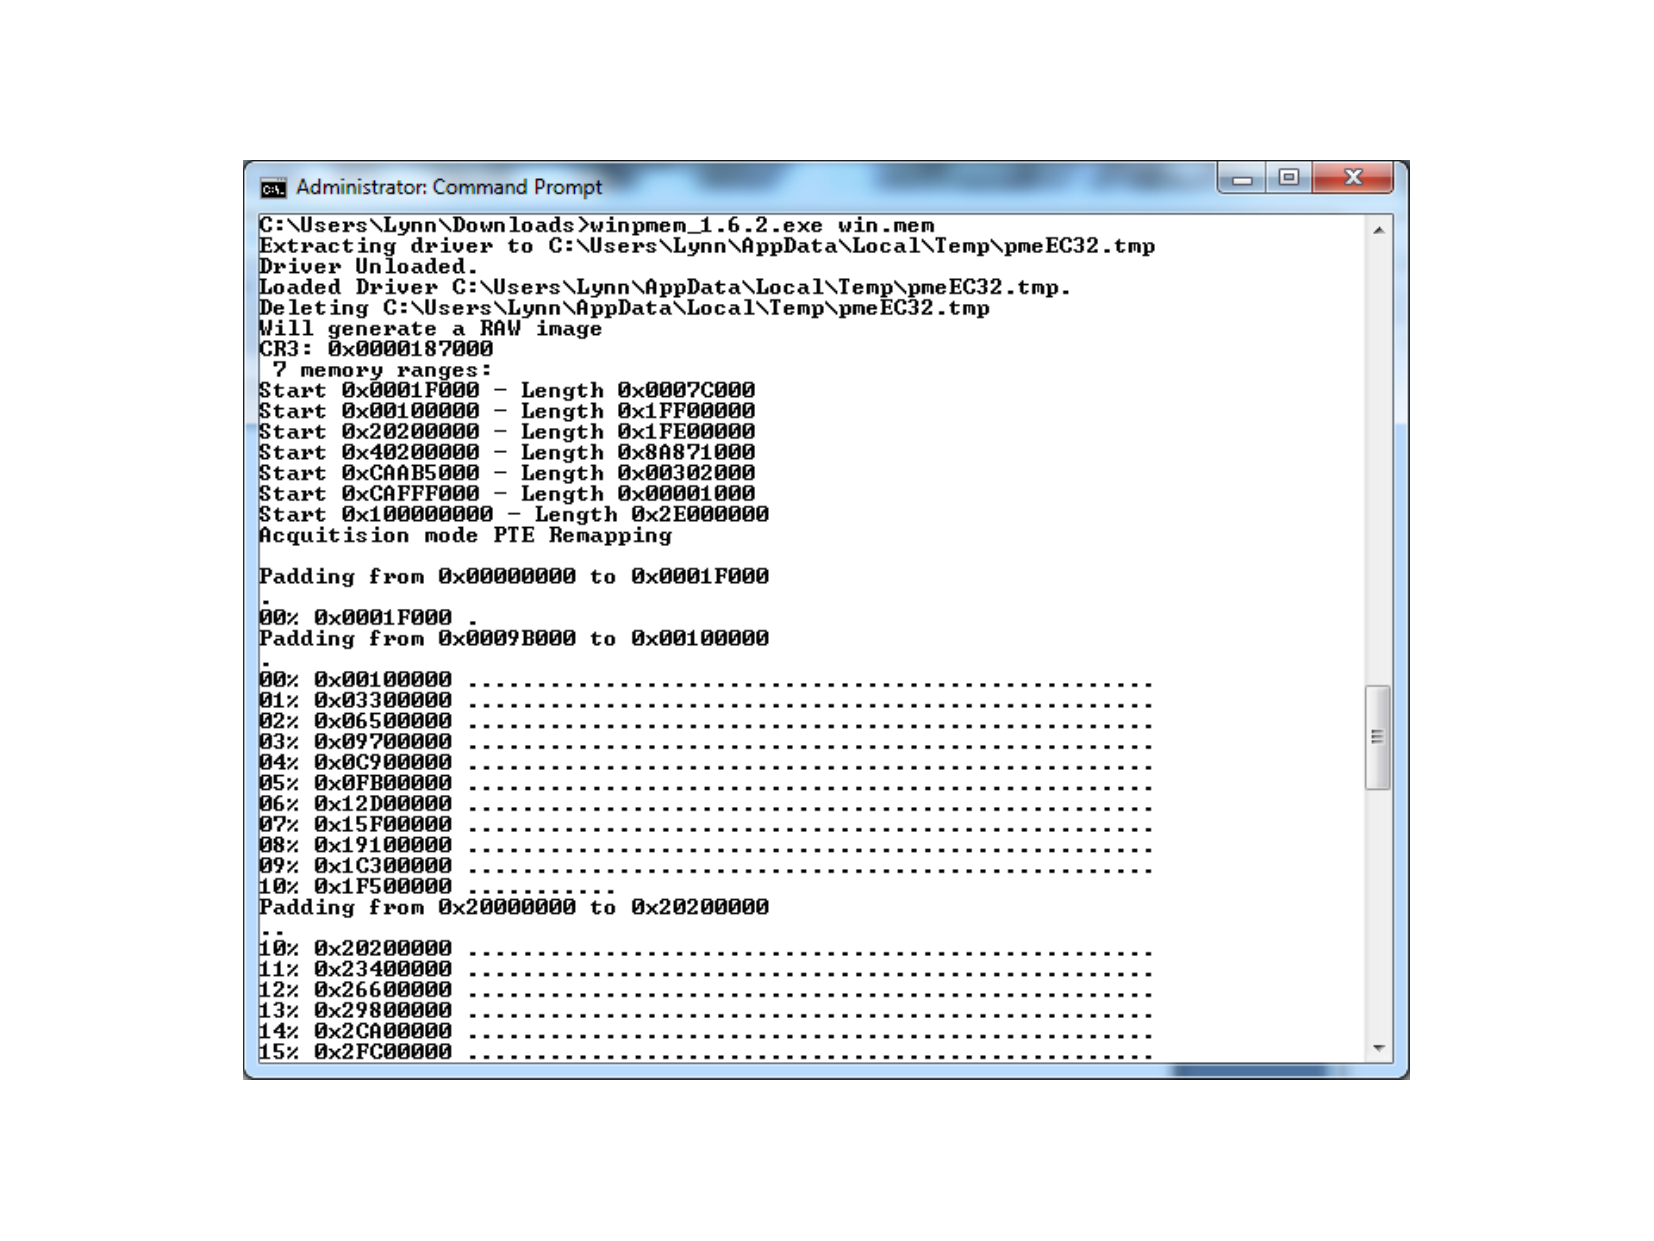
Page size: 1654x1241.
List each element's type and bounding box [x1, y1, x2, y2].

picture [243, 160, 1410, 1080]
